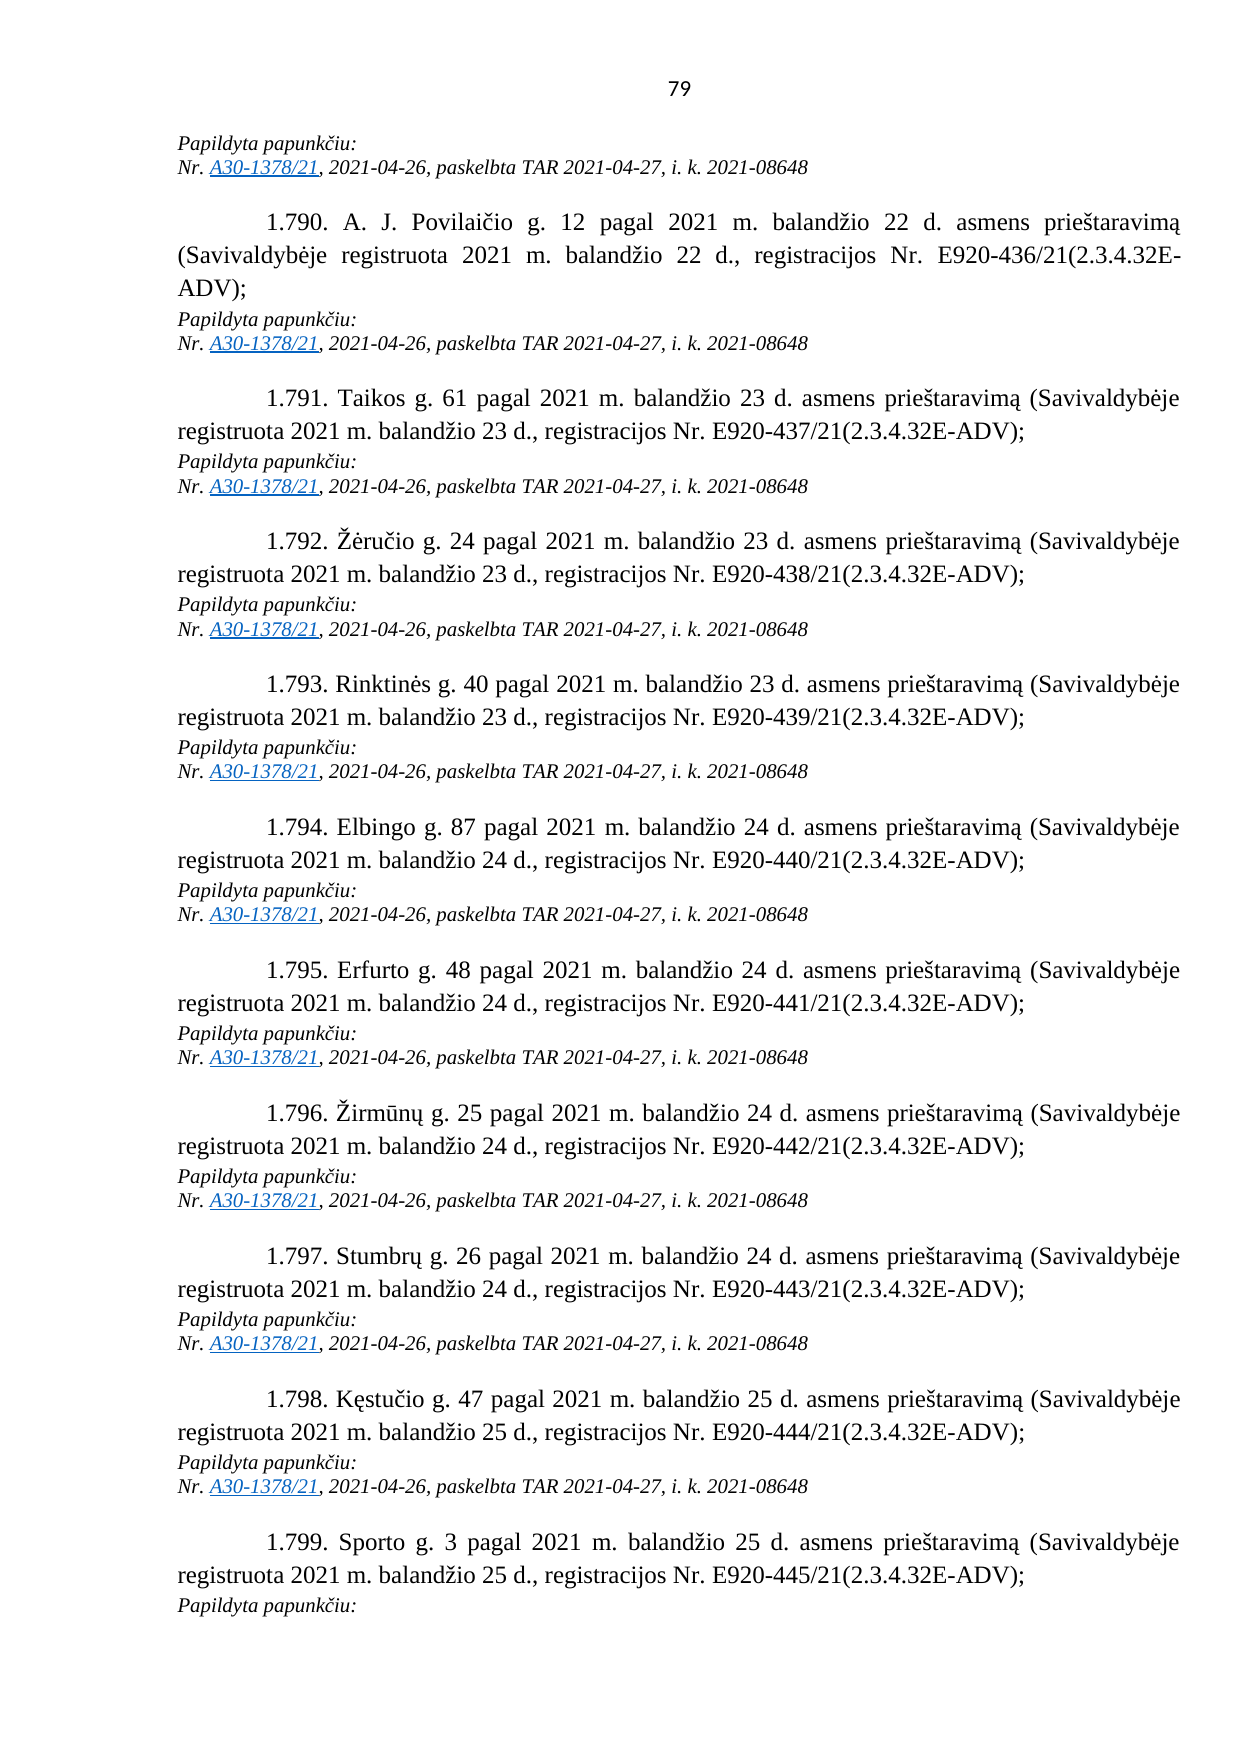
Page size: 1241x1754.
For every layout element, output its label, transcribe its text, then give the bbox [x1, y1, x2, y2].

text Nr. A30-1378/21, 2021-04-26, paskelbta TAR 2021-04-27, i. k. 2021-08648 [177, 155, 1181, 179]
text Papildyta papunkčiu: [177, 1307, 1181, 1331]
text 1.794. Elbingo g. 87 pagal 2021 m. balandžio 24 d. asmens prieštaravimą (Savivaldybėje registruota 2021 m. balandžio 24 d., registracijos Nr. E920-440/21(2.3.4.32E-ADV); [177, 812, 1181, 874]
text Papildyta papunkčiu: [177, 1450, 1181, 1474]
text Papildyta papunkčiu: [177, 131, 1181, 155]
text Nr. A30-1378/21, 2021-04-26, paskelbta TAR 2021-04-27, i. k. 2021-08648 [177, 902, 1181, 926]
text Papildyta papunkčiu: [177, 735, 1181, 759]
text Nr. A30-1378/21, 2021-04-26, paskelbta TAR 2021-04-27, i. k. 2021-08648 [177, 331, 1181, 355]
text 1.795. Erfurto g. 48 pagal 2021 m. balandžio 24 d. asmens prieštaravimą (Savivaldybėje registruota 2021 m. balandžio 24 d., registracijos Nr. E920-441/21(2.3.4.32E-ADV); [177, 955, 1181, 1017]
text Papildyta papunkčiu: [177, 1164, 1181, 1188]
text 1.798. Kęstučio g. 47 pagal 2021 m. balandžio 25 d. asmens prieštaravimą (Savivaldybėje registruota 2021 m. balandžio 25 d., registracijos Nr. E920-444/21(2.3.4.32E-ADV); [177, 1384, 1181, 1446]
text 1.793. Rinktinės g. 40 pagal 2021 m. balandžio 23 d. asmens prieštaravimą (Savivaldybėje registruota 2021 m. balandžio 23 d., registracijos Nr. E920-439/21(2.3.4.32E-ADV); [177, 669, 1181, 731]
text Nr. A30-1378/21, 2021-04-26, paskelbta TAR 2021-04-27, i. k. 2021-08648 [177, 1331, 1181, 1355]
text Papildyta papunkčiu: [177, 449, 1181, 473]
text 1.797. Stumbrų g. 26 pagal 2021 m. balandžio 24 d. asmens prieštaravimą (Savivaldybėje registruota 2021 m. balandžio 24 d., registracijos Nr. E920-443/21(2.3.4.32E-ADV); [177, 1241, 1181, 1303]
text Nr. A30-1378/21, 2021-04-26, paskelbta TAR 2021-04-27, i. k. 2021-08648 [177, 759, 1181, 783]
text Papildyta papunkčiu: [177, 1021, 1181, 1045]
text Nr. A30-1378/21, 2021-04-26, paskelbta TAR 2021-04-27, i. k. 2021-08648 [177, 473, 1181, 498]
text 1.790. A. J. Povilaičio g. 12 pagal 2021 m. balandžio 22 d. asmens prieštaravimą (Savivaldybėje registruota 2021 m. balandžio 22 d., registracijos Nr. E920-436/21(2.3.4.32E-ADV); [177, 207, 1181, 302]
text Nr. A30-1378/21, 2021-04-26, paskelbta TAR 2021-04-27, i. k. 2021-08648 [177, 1474, 1181, 1498]
text Nr. A30-1378/21, 2021-04-26, paskelbta TAR 2021-04-27, i. k. 2021-08648 [177, 1188, 1181, 1212]
text 1.799. Sporto g. 3 pagal 2021 m. balandžio 25 d. asmens prieštaravimą (Savivaldybėje registruota 2021 m. balandžio 25 d., registracijos Nr. E920-445/21(2.3.4.32E-ADV); [177, 1527, 1181, 1588]
text Papildyta papunkčiu: [177, 1593, 1181, 1617]
text Nr. A30-1378/21, 2021-04-26, paskelbta TAR 2021-04-27, i. k. 2021-08648 [177, 616, 1181, 641]
text 1.791. Taikos g. 61 pagal 2021 m. balandžio 23 d. asmens prieštaravimą (Savivaldybėje registruota 2021 m. balandžio 23 d., registracijos Nr. E920-437/21(2.3.4.32E-ADV); [177, 383, 1181, 445]
text Nr. A30-1378/21, 2021-04-26, paskelbta TAR 2021-04-27, i. k. 2021-08648 [177, 1045, 1181, 1069]
text 1.792. Žėručio g. 24 pagal 2021 m. balandžio 23 d. asmens prieštaravimą (Savivaldybėje registruota 2021 m. balandžio 23 d., registracijos Nr. E920-438/21(2.3.4.32E-ADV); [177, 526, 1181, 588]
text 1.796. Žirmūnų g. 25 pagal 2021 m. balandžio 24 d. asmens prieštaravimą (Savivaldybėje registruota 2021 m. balandžio 24 d., registracijos Nr. E920-442/21(2.3.4.32E-ADV); [177, 1098, 1181, 1160]
text Papildyta papunkčiu: [177, 592, 1181, 616]
text Papildyta papunkčiu: [177, 878, 1181, 902]
text Papildyta papunkčiu: [177, 307, 1181, 331]
